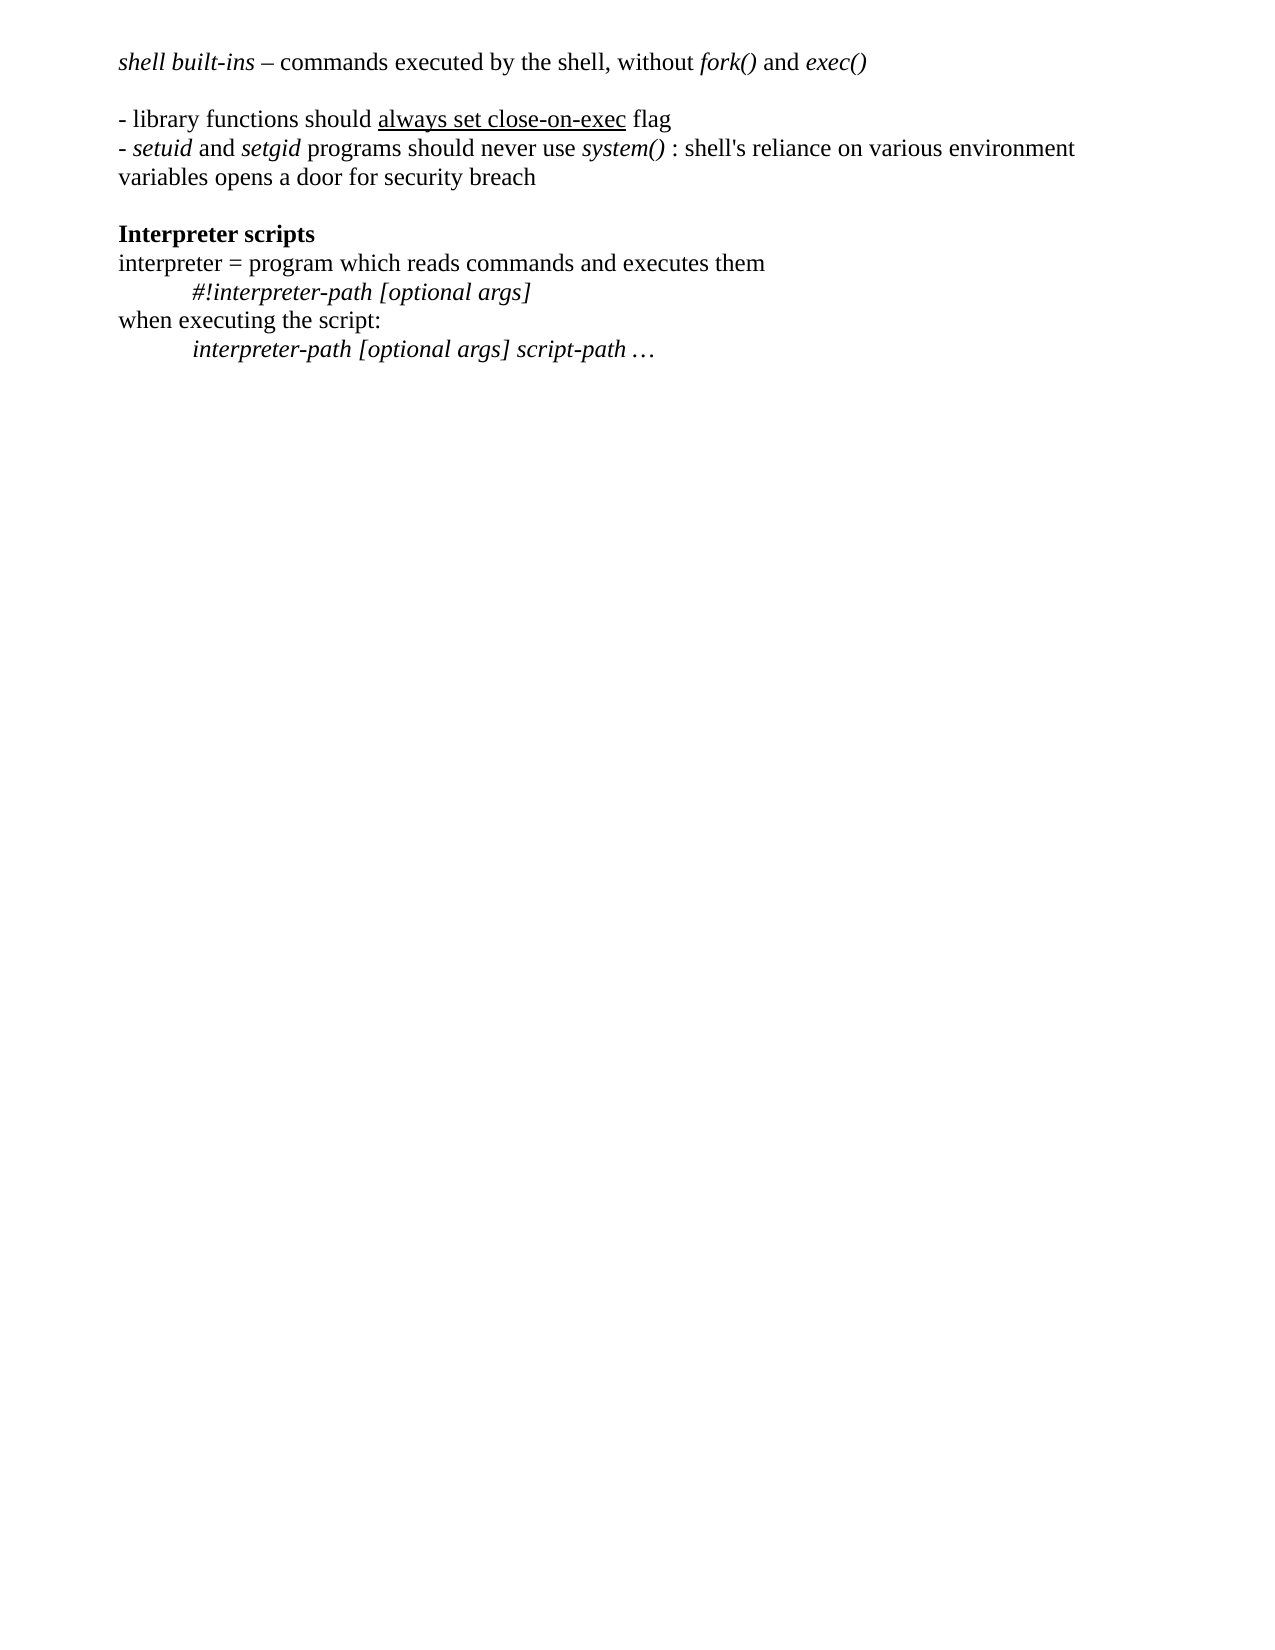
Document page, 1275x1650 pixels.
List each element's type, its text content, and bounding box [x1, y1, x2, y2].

text - library functions should always set close-on-exec flag [118, 104, 1157, 133]
text shell built-ins – commands executed by the shell, without fork() and exec() [118, 47, 1157, 76]
text Interpreter scripts [118, 219, 1157, 248]
text - setuid and setgid programs should never use system() : shell's reliance on various environment variables opens a door for security breach [118, 133, 1157, 191]
text interpreter-path [optional args] script-path … [118, 334, 1157, 363]
text when executing the script: [118, 306, 1157, 334]
text interpreter = program which reads commands and executes them [118, 248, 1157, 277]
text #!interpreter-path [optional args] [118, 277, 1157, 306]
